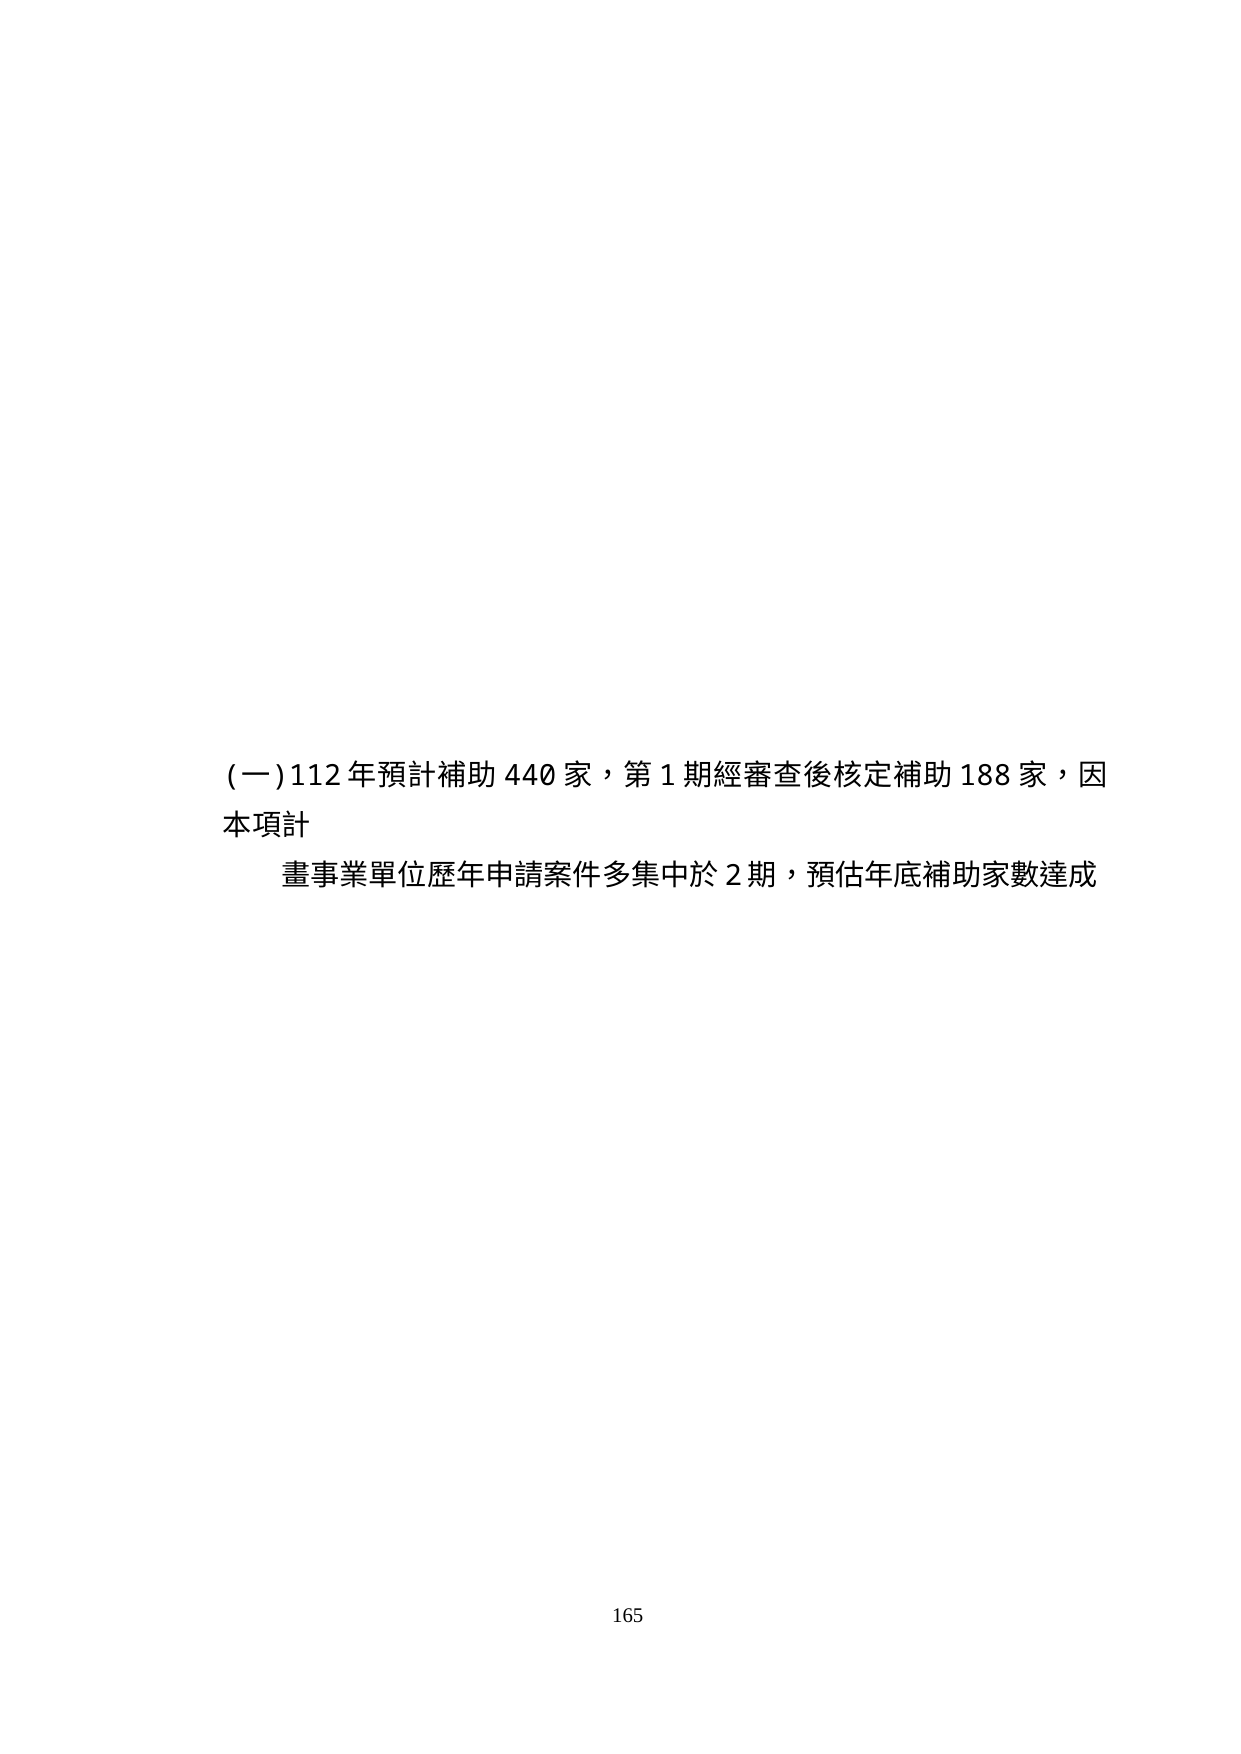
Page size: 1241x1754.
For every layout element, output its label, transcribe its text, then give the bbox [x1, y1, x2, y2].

text 畫事業單位歷年申請案件多集中於2期，預估年底補助家數達成 [223, 845, 1107, 895]
text (一)112年預計補助440家，第1期經審查後核定補助188家，因本項計 [223, 745, 1107, 845]
